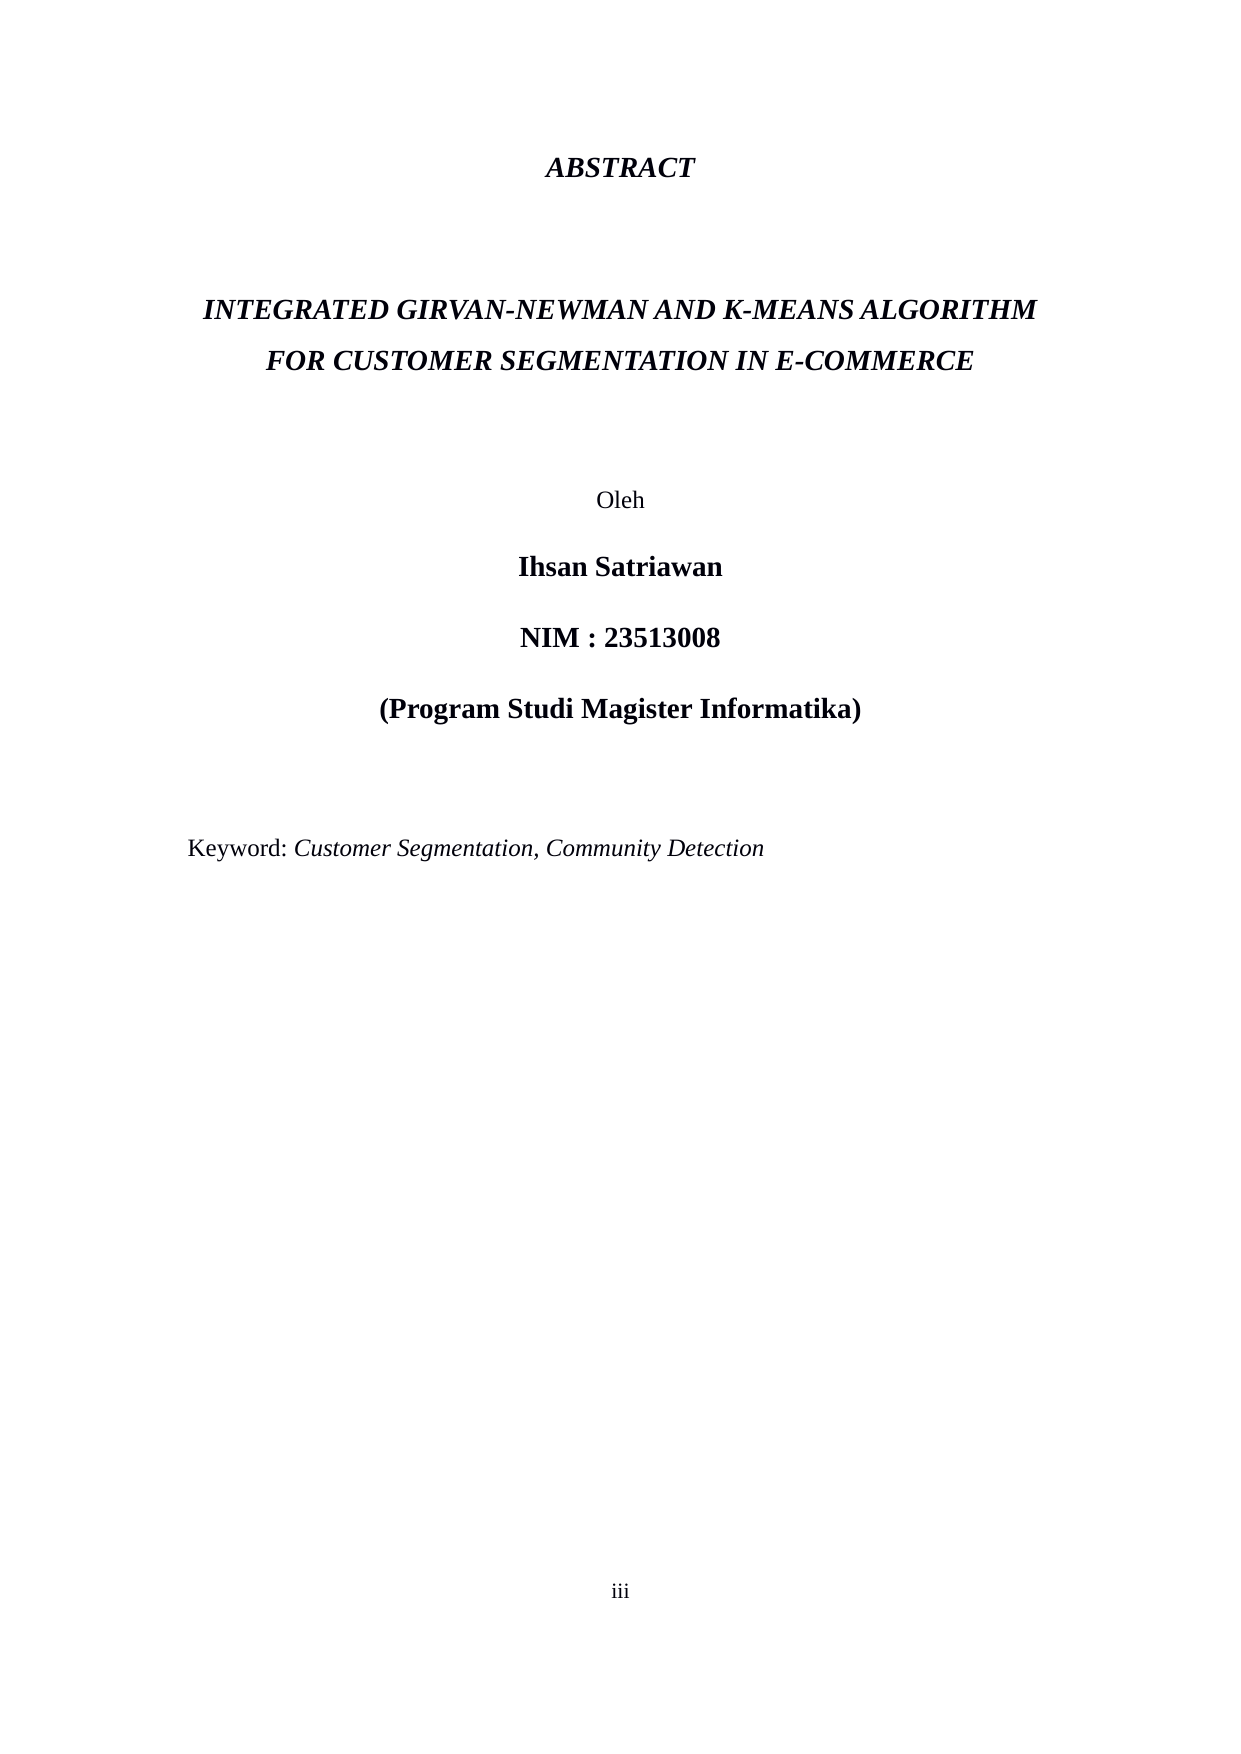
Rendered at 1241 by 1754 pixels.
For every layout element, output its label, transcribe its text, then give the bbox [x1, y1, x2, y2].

subtitle ABSTRACT [187, 150, 1053, 183]
text (Program Studi Magister Informatika) [187, 691, 1053, 725]
text Keyword: Customer Segmentation, Community Detection [187, 833, 1053, 862]
text Ihsan Satriawan [187, 549, 1053, 582]
text NIM : 23513008 [187, 620, 1053, 653]
text INTEGRATED GIRVAN-NEWMAN AND K-MEANS ALGORITHM FOR CUSTOMER SEGMENTATION IN E-COMMERCE [187, 292, 1053, 376]
text Oleh [187, 485, 1053, 514]
